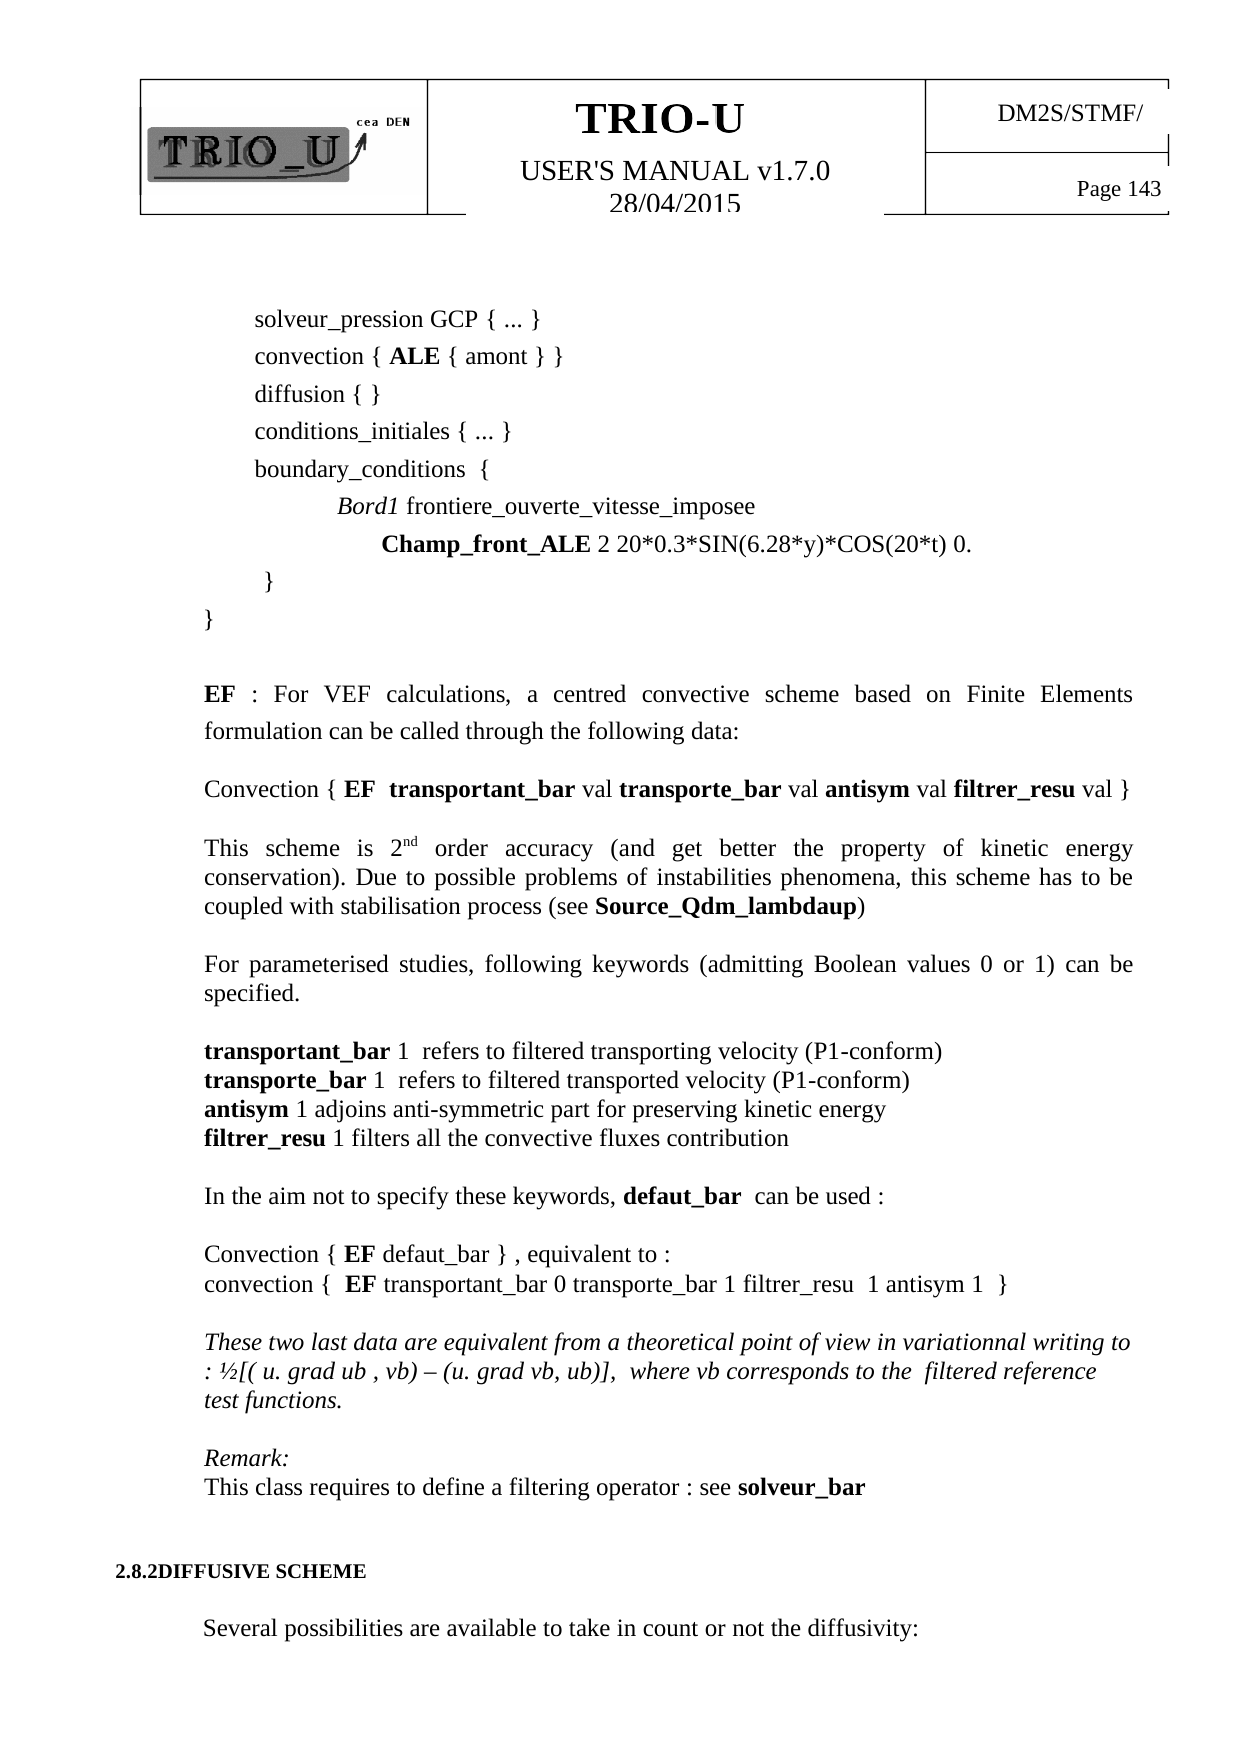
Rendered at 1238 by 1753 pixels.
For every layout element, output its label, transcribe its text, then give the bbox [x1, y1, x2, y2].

text Bord1 frontiere_ouverte_vitesse_imposee [337, 483, 1165, 520]
text Champ_front_ALE 2 20*0.3*SIN(6.28*y)*COS(20*t) 0. [381, 520, 1165, 558]
text convection { EF transportant_bar 0 transporte_bar 1 filtrer_resu 1 antisym 1 } [204, 1268, 1134, 1297]
text antisym 1 adjoins anti-symmetric part for preserving kinetic energy [204, 1094, 1134, 1123]
text Convection { EF defaut_bar } , equivalent to : [204, 1239, 1134, 1268]
text EF : For VEF calculations, a centred convective scheme based on Finite Elements formulation can be called through the following data: [204, 670, 1134, 745]
text Convection { EF transportant_bar val transporte_bar val antisym val filtrer_resu val } [204, 774, 1134, 803]
text diffusion { } [203, 370, 1165, 408]
text conditions_initiales { ... } [203, 408, 1165, 445]
text solveur_pression GCP { ... } [203, 295, 1165, 333]
text transporte_bar 1 refers to filtered transported velocity (P1-conform) [204, 1065, 1134, 1094]
text Several possibilities are available to take in count or not the diffusivity: [203, 1604, 1165, 1642]
text This class requires to define a filtering operator : see solveur_bar [204, 1472, 1134, 1501]
text In the aim not to specify these keywords, defaut_bar can be used : [204, 1181, 1134, 1210]
text convection { ALE { amont } } [203, 333, 1165, 370]
text } [203, 595, 1165, 633]
text Remark: [204, 1443, 1134, 1472]
text This scheme is 2nd order accuracy (and get better the property of kinetic energy conservation). Due to possible problems of instabilities phenomena, this scheme has to be coupled with stabilisation process (see Source_Qdm_lambdaup) [204, 832, 1134, 920]
text transportant_bar 1 refers to filtered transporting velocity (P1-conform) [204, 1036, 1134, 1065]
text For parameterised studies, following keywords (admitting Boolean values 0 or 1) can be specified. [204, 949, 1134, 1007]
subtitle DIFFUSIVE SCHEME [115, 1559, 1164, 1583]
text These two last data are equivalent from a theoretical point of view in variationnal writing to : ½[( u. grad ub , vb) – (u. grad vb, ub)], where vb corresponds to the filtered reference test functions. [204, 1327, 1134, 1414]
text filtrer_resu 1 filters all the convective fluxes contribution [204, 1123, 1134, 1152]
text boundary_conditions { [203, 445, 1165, 483]
text } [203, 558, 1165, 595]
